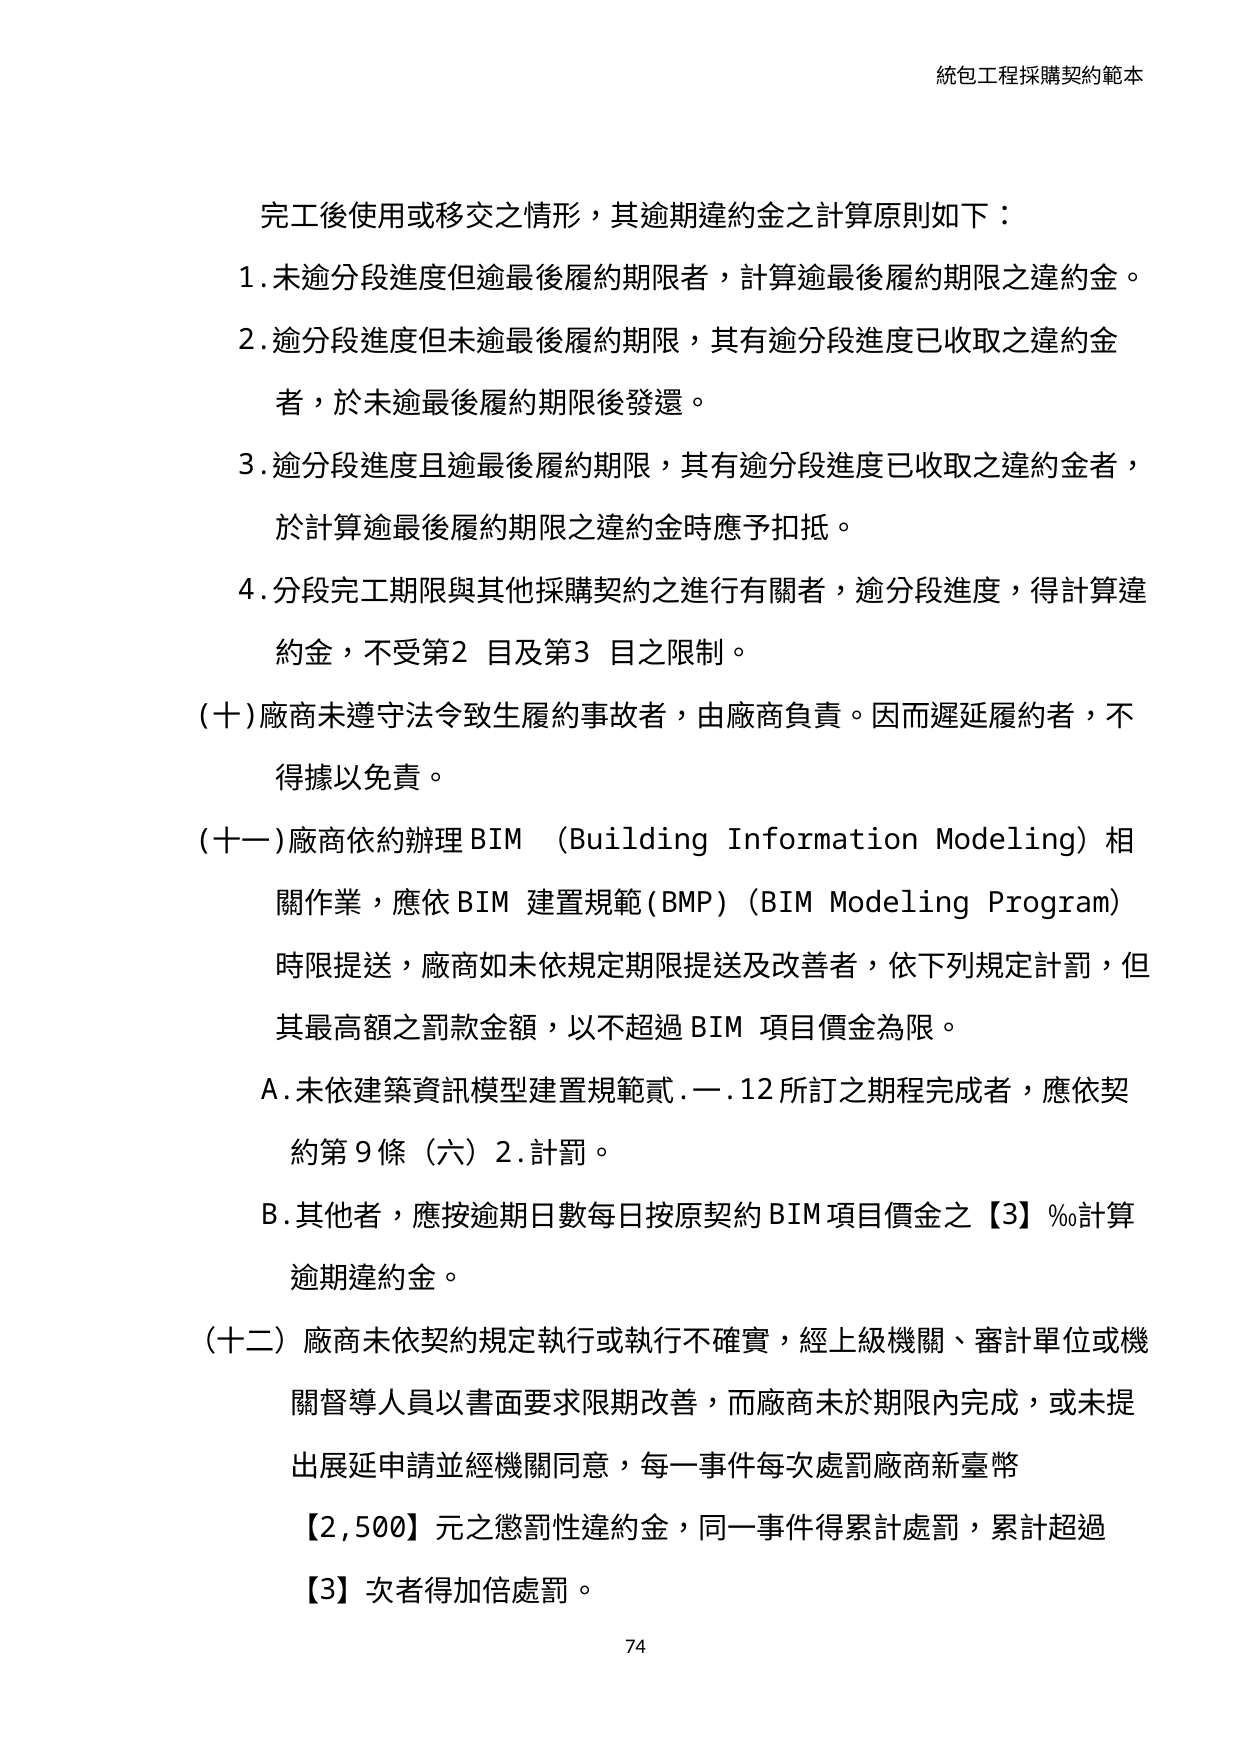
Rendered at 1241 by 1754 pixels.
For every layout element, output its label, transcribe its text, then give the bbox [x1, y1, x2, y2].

table_cell 完工後使用或移交之情形，其逾期違約金之計算原則如下： [197, 172, 1167, 234]
table_cell [154, 1297, 197, 1609]
table_cell [154, 297, 197, 422]
table_cell 3.逾分段進度且逾最後履約期限，其有逾分段進度已收取之違約金者，於計算逾最後履約期限之違約金時應予扣抵。 [239, 422, 1167, 547]
table_cell [154, 422, 197, 547]
table_cell [197, 422, 239, 547]
table_cell [154, 547, 197, 672]
table_cell [197, 547, 239, 672]
table_cell [197, 234, 239, 297]
table_cell (十)廠商未遵守法令致生履約事故者，由廠商負責。因而遲延履約者，不得據以免責。 [197, 672, 1167, 797]
table_cell 4.分段完工期限與其他採購契約之進行有關者，逾分段進度，得計算違約金，不受第2 目及第3 目之限制。 [239, 547, 1167, 672]
table_cell [197, 297, 239, 422]
table_cell 1.未逾分段進度但逾最後履約期限者，計算逾最後履約期限之違約金。 [239, 234, 1167, 297]
table_cell 2.逾分段進度但未逾最後履約期限，其有逾分段進度已收取之違約金者，於未逾最後履約期限後發還。 [239, 297, 1167, 422]
table_cell [154, 172, 197, 234]
table_cell （十二）廠商未依契約規定執行或執行不確實，經上級機關、審計單位或機關督導人員以書面要求限期改善，而廠商未於期限內完成，或未提出展延申請並經機關同意，每一事件每次處罰廠商新臺幣【2,500】元之懲罰性違約金，同一事件得累計處罰，累計超過【3】次者得加倍處罰。 [197, 1297, 1167, 1609]
table_cell [154, 797, 197, 1297]
table_cell [154, 672, 197, 797]
table_cell (十一)廠商依約辦理BIM （Building Information Modeling）相關作業，應依BIM 建置規範(BMP)（BIM Modeling Program）時限提送，廠商如未依規定期限提送及改善者，依下列規定計罰，但其最高額之罰款金額，以不超過BIM 項目價金為限。 A.未依建築資訊模型建置規範貳.一.12所訂之期程完成者，應依契約第9條（六）2.計罰。 B.其他者，應按逾期日數每日按原契約BIM項目價金之【3】‰計算逾期違約金。 [197, 797, 1167, 1297]
table_cell [154, 234, 197, 297]
